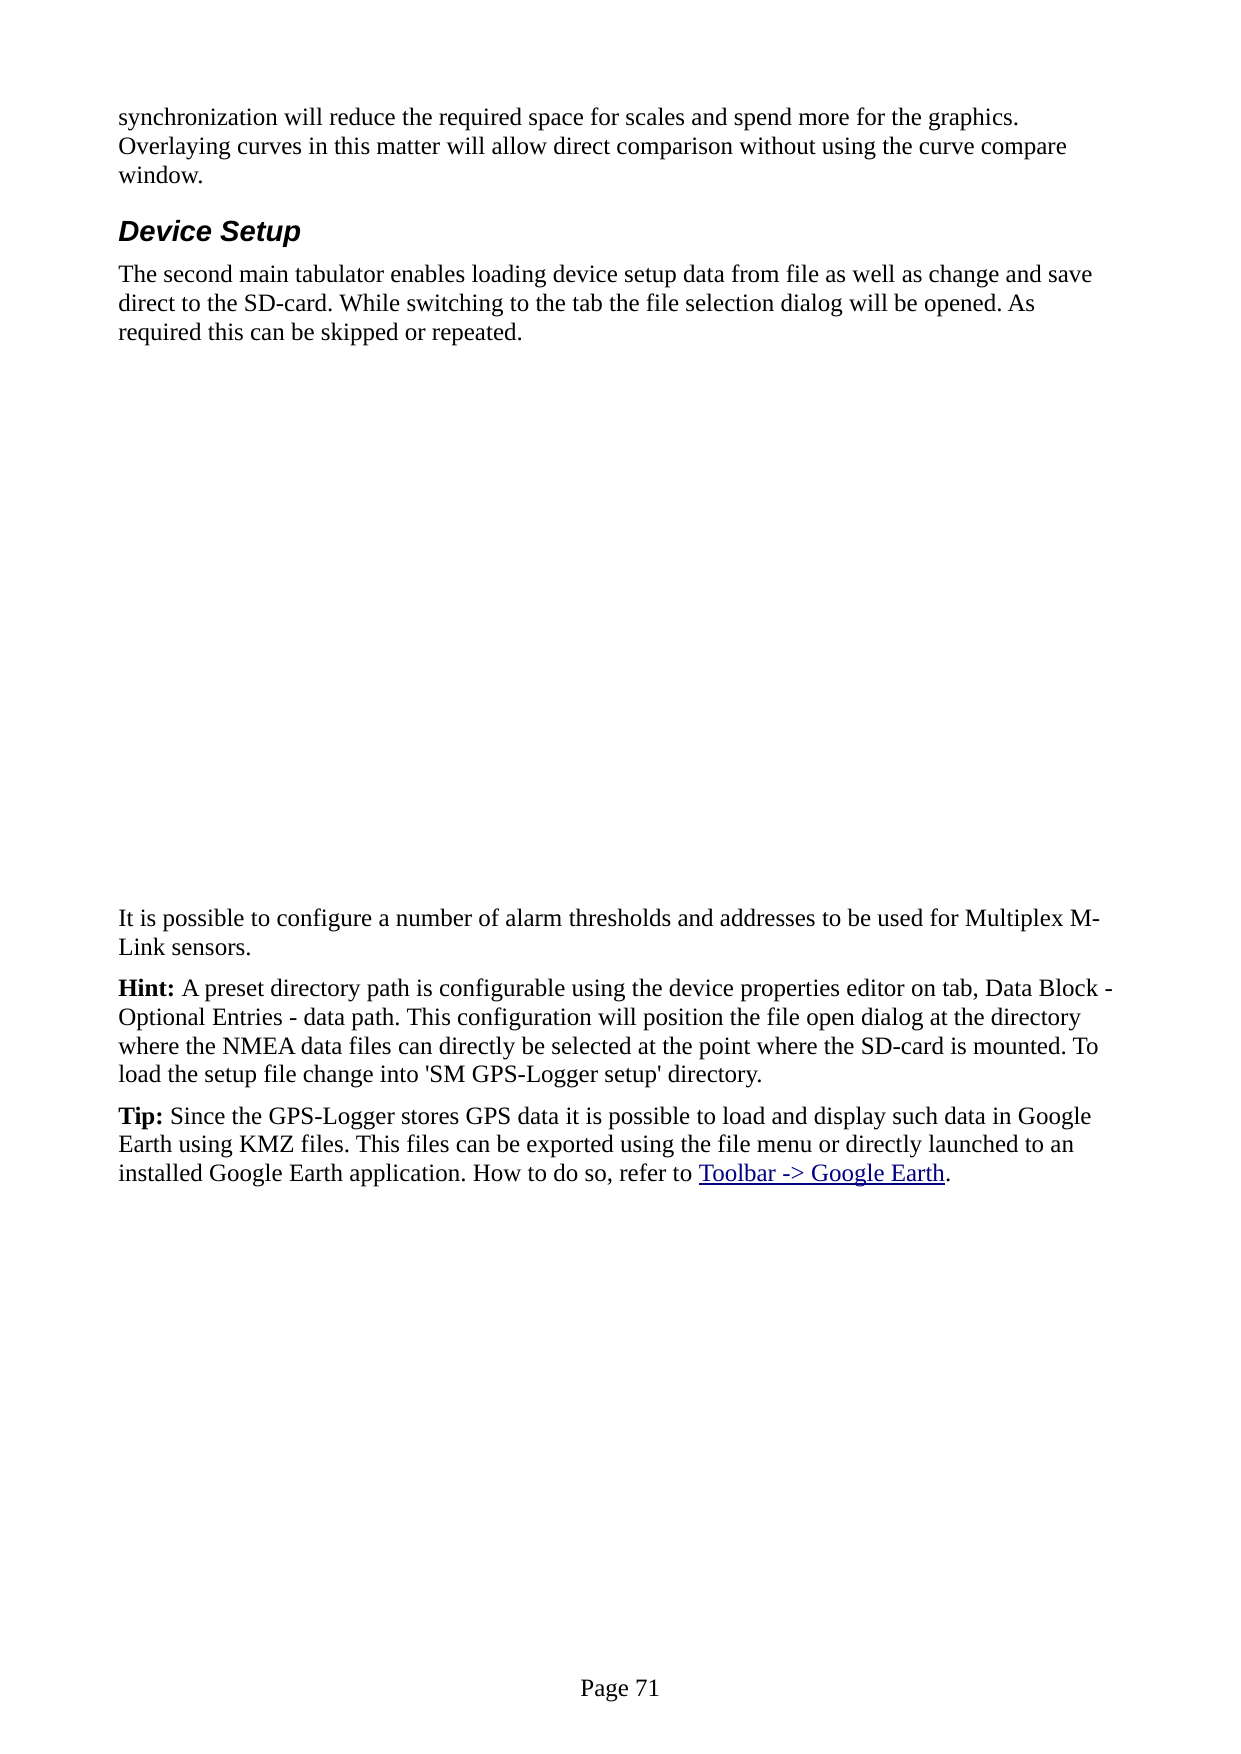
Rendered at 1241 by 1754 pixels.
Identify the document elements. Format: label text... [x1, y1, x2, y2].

subtitle Device Setup [118, 213, 1122, 247]
text synchronization will reduce the required space for scales and spend more for the graphics. Overlaying curves in this matter will allow direct comparison without using the curve compare window. [118, 102, 1122, 188]
text Tip: Since the GPS-Logger stores GPS data it is possible to load and display such data in Google Earth using KMZ files. This files can be exported using the file menu or directly launched to an installed Google Earth application. How to do so, refer to Toolbar -> Google Earth. [118, 1101, 1122, 1187]
text The second main tabulator enables loading device setup data from file as well as change and save direct to the SD-card. While switching to the tab the file selection dialog will be opened. As required this can be skipped or repeated. [118, 259, 1122, 346]
text It is possible to configure a number of alarm thresholds and addresses to be used for Multiplex M-Link sensors. [118, 903, 1122, 961]
text Hint: A preset directory path is configurable using the device properties editor on tab, Data Block - Optional Entries - data path. This configuration will position the file open dialog at the directory where the NMEA data files can directly be selected at the point where the SD-card is mounted. To load the setup file change into 'SM GPS-Logger setup' directory. [118, 973, 1122, 1088]
